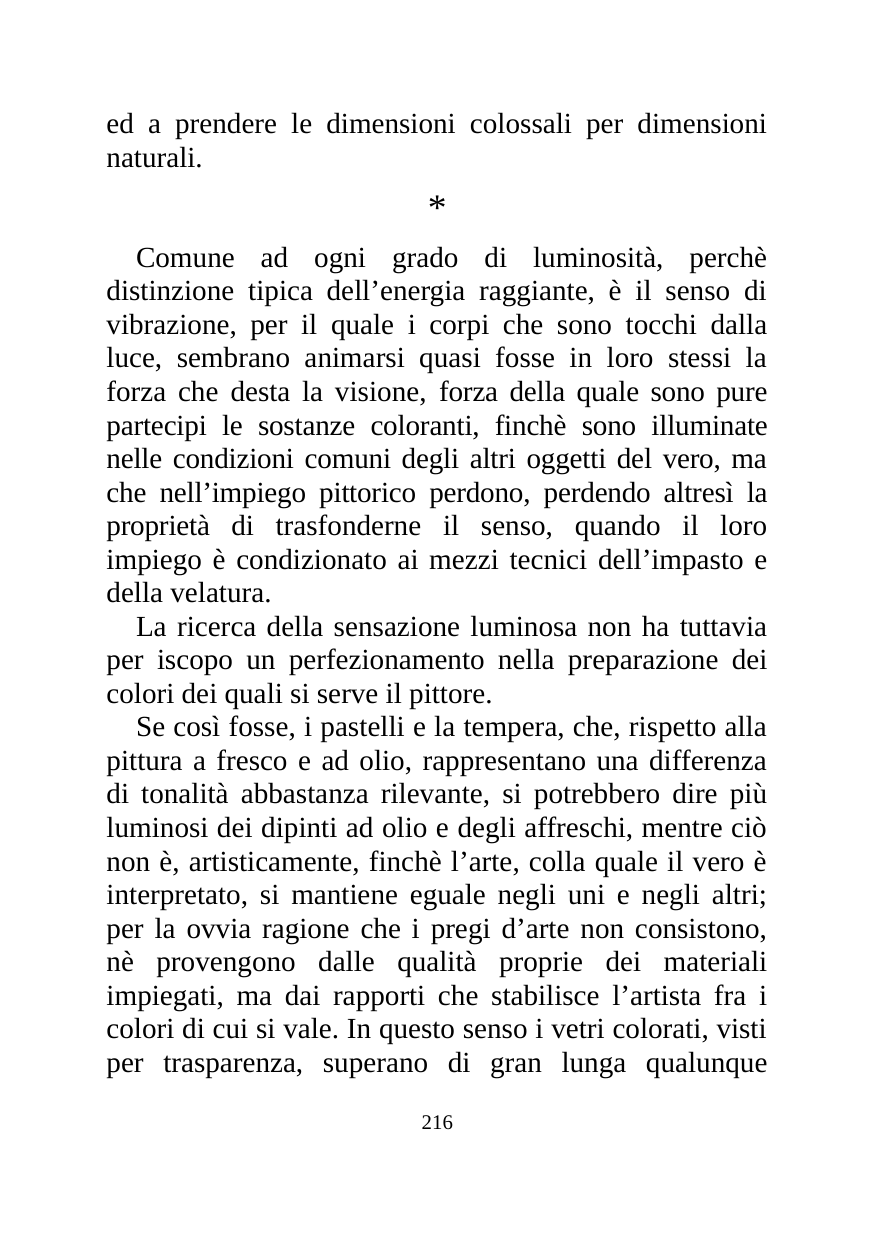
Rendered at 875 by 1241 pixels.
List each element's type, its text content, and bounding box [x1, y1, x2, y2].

text La ricerca della sensazione luminosa non ha tuttavia per iscopo un perfezionamento nella preparazione dei colori dei quali si serve il pittore. [106, 609, 768, 709]
text Comune ad ogni grado di luminosità, perchè distinzione tipica dell’energia raggiante, è il senso di vibrazione, per il quale i corpi che sono tocchi dalla luce, sembrano animarsi quasi fosse in loro stessi la forza che desta la visione, forza della quale sono pure partecipi le sostanze coloranti, finchè sono illuminate nelle condizioni comuni degli altri oggetti del vero, ma che nell’impiego pittorico perdono, perdendo altresì la proprietà di trasfonderne il senso, quando il loro impiego è condizionato ai mezzi tecnici dell’impasto e della velatura. [106, 240, 768, 609]
subtitle * [106, 185, 768, 228]
text ed a prendere le dimensioni colossali per dimensioni naturali. [106, 106, 768, 173]
text Se così fosse, i pastelli e la tempera, che, rispetto alla pittura a fresco e ad olio, rappresentano una differenza di tonalità abbastanza rilevante, si potrebbero dire più luminosi dei dipinti ad olio e degli affreschi, mentre ciò non è, artisticamente, finchè l’arte, colla quale il vero è interpretato, si mantiene eguale negli uni e negli altri; per la ovvia ragione che i pregi d’arte non consistono, nè provengono dalle qualità proprie dei materiali impiegati, ma dai rapporti che stabilisce l’artista fra i colori di cui si vale. In questo senso i vetri colorati, visti per trasparenza, superano di gran lunga qualunque [106, 709, 768, 1078]
